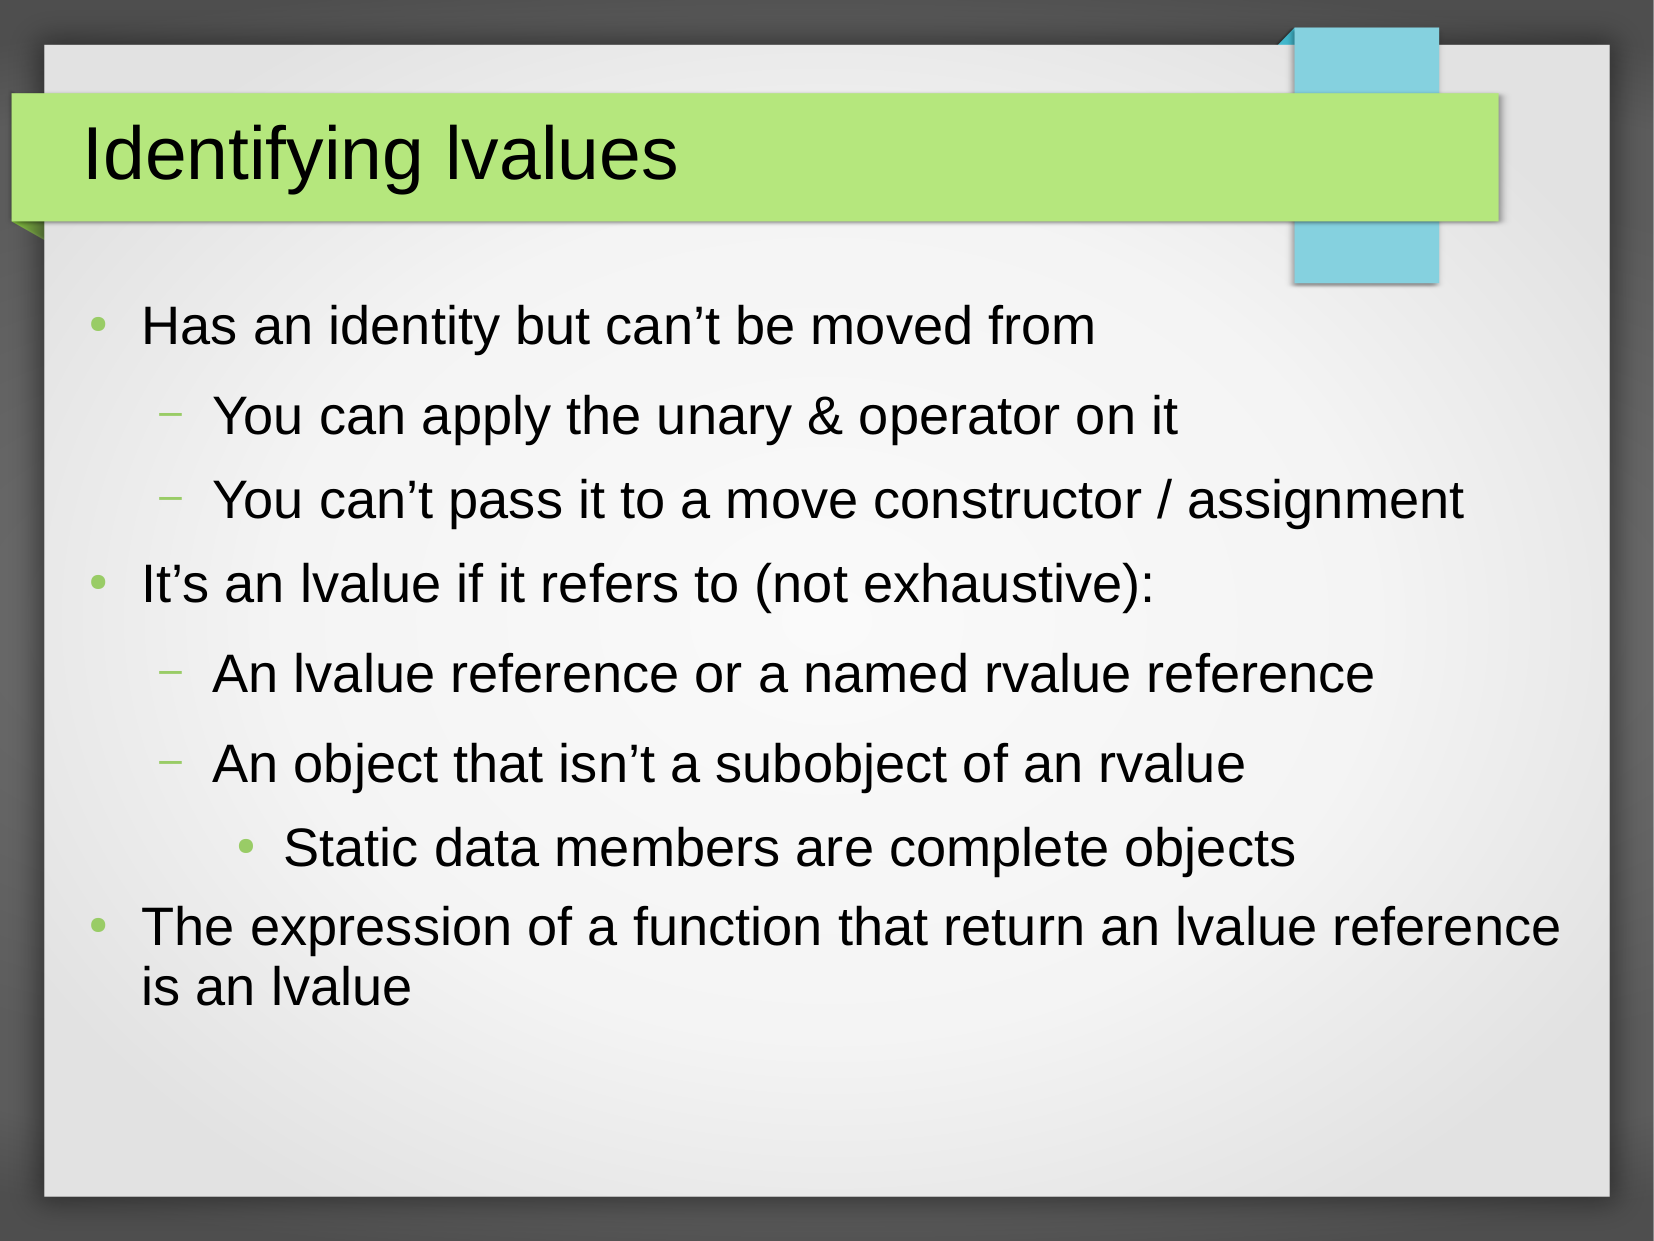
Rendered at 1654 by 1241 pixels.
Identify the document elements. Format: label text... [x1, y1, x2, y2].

list Has an identity but can’t be moved from You can apply the unary & operator on it You can’t pass it to a move constructor / assignment It’s an lvalue if it refers to (not exhaustive): An lvalue reference or a named rvalue reference An object that isn’t a subobject of an rvalue Static data members are complete objects The expression of a function that return an lvalue reference is an lvalue [70, 295, 1583, 1134]
title Identifying lvalues [82, 94, 1264, 213]
picture [0, 0, 1654, 1241]
